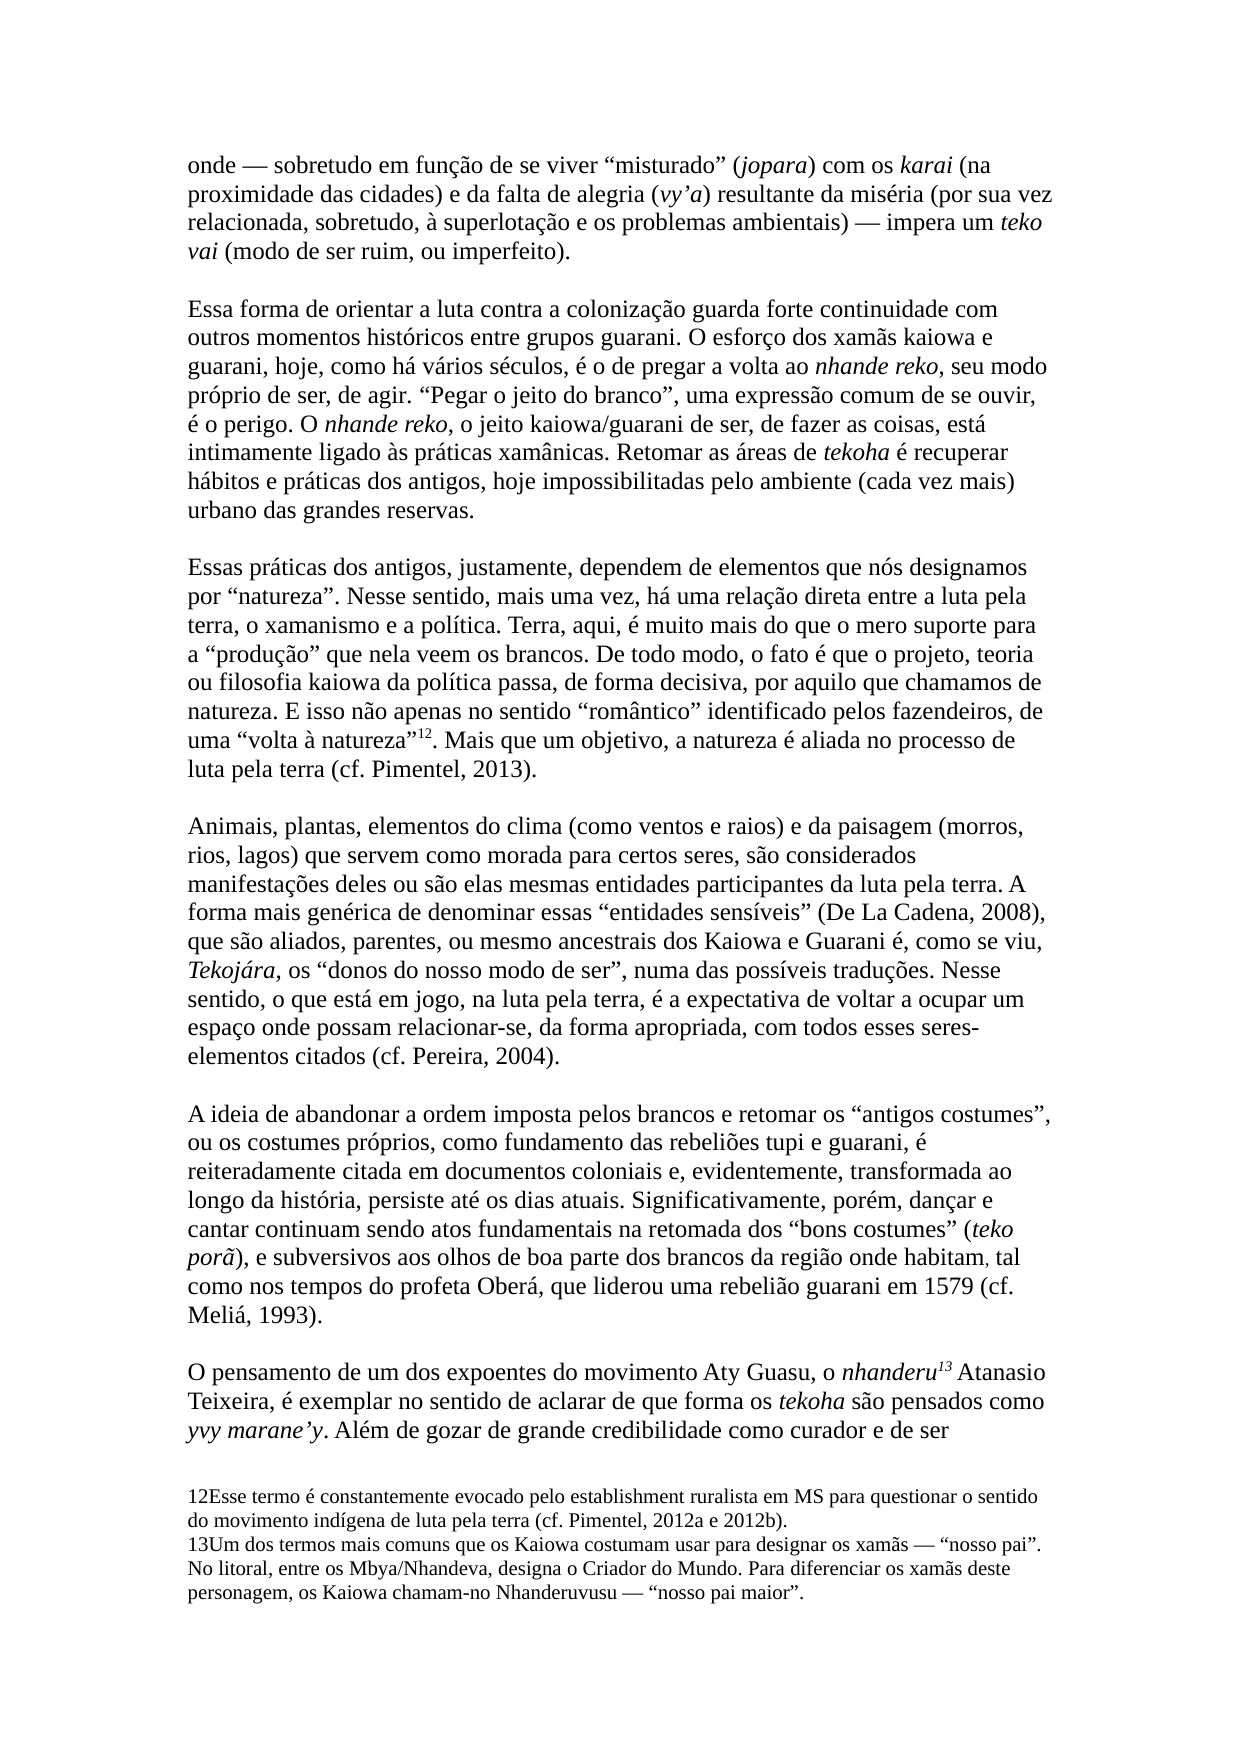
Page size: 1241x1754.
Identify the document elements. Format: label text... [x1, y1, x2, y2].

text onde — sobretudo em função de se viver “misturado” (jopara) com os karai (na proximidade das cidades) e da falta de alegria (vy’a) resultante da miséria (por sua vez relacionada, sobretudo, à superlotação e os problemas ambientais) — impera um teko vai (modo de ser ruim, ou imperfeito). [187, 150, 1053, 265]
text Esse termo é constantemente evocado pelo establishment ruralista em MS para questionar o sentido do movimento indígena de luta pela terra (cf. Pimentel, 2012a e 2012b). [187, 1484, 1053, 1532]
text Animais, plantas, elementos do clima (como ventos e raios) e da paisagem (morros, rios, lagos) que servem como morada para certos seres, são considerados manifestações deles ou são elas mesmas entidades participantes da luta pela terra. A forma mais genérica de denominar essas “entidades sensíveis” (De La Cadena, 2008), que são aliados, parentes, ou mesmo ancestrais dos Kaiowa e Guarani é, como se viu, Tekojára, os “donos do nosso modo de ser”, numa das possíveis traduções. Nesse sentido, o que está em jogo, na luta pela terra, é a expectativa de voltar a ocupar um espaço onde possam relacionar-se, da forma apropriada, com todos esses seres-elementos citados (cf. Pereira, 2004). [187, 811, 1053, 1070]
text Essas práticas dos antigos, justamente, dependem de elementos que nós designamos por “natureza”. Nesse sentido, mais uma vez, há uma relação direta entre a luta pela terra, o xamanismo e a política. Terra, aqui, é muito mais do que o mero suporte para a “produção” que nela veem os brancos. De todo modo, o fato é que o projeto, teoria ou filosofia kaiowa da política passa, de forma decisiva, por aquilo que chamamos de natureza. E isso não apenas no sentido “romântico” identificado pelos fazendeiros, de uma “volta à natureza”. Mais que um objetivo, a natureza é aliada no processo de luta pela terra (cf. Pimentel, 2013). [187, 552, 1053, 782]
text A ideia de abandonar a ordem imposta pelos brancos e retomar os “antigos costumes”, ou os costumes próprios, como fundamento das rebeliões tupi e guarani, é reiteradamente citada em documentos coloniais e, evidentemente, transformada ao longo da história, persiste até os dias atuais. Significativamente, porém, dançar e cantar continuam sendo atos fundamentais na retomada dos “bons costumes” (teko porã), e subversivos aos olhos de boa parte dos brancos da região onde habitam, tal como nos tempos do profeta Oberá, que liderou uma rebelião guarani em 1579 (cf. Meliá, 1993). [187, 1099, 1053, 1329]
text Essa forma de orientar a luta contra a colonização guarda forte continuidade com outros momentos históricos entre grupos guarani. O esforço dos xamãs kaiowa e guarani, hoje, como há vários séculos, é o de pregar a volta ao nhande reko, seu modo próprio de ser, de agir. “Pegar o jeito do branco”, uma expressão comum de se ouvir, é o perigo. O nhande reko, o jeito kaiowa/guarani de ser, de fazer as coisas, está intimamente ligado às práticas xamânicas. Retomar as áreas de tekoha é recuperar hábitos e práticas dos antigos, hoje impossibilitadas pelo ambiente (cada vez mais) urbano das grandes reservas. [187, 294, 1053, 524]
text O pensamento de um dos expoentes do movimento Aty Guasu, o nhanderu Atanasio Teixeira, é exemplar no sentido de aclarar de que forma os tekoha são pensados como yvy marane’y. Além de gozar de grande credibilidade como curador e de ser [187, 1357, 1053, 1444]
text Um dos termos mais comuns que os Kaiowa costumam usar para designar os xamãs — “nosso pai”. No litoral, entre os Mbya/Nhandeva, designa o Criador do Mundo. Para diferenciar os xamãs deste personagem, os Kaiowa chamam-no Nhanderuvusu — “nosso pai maior”. [187, 1532, 1053, 1604]
